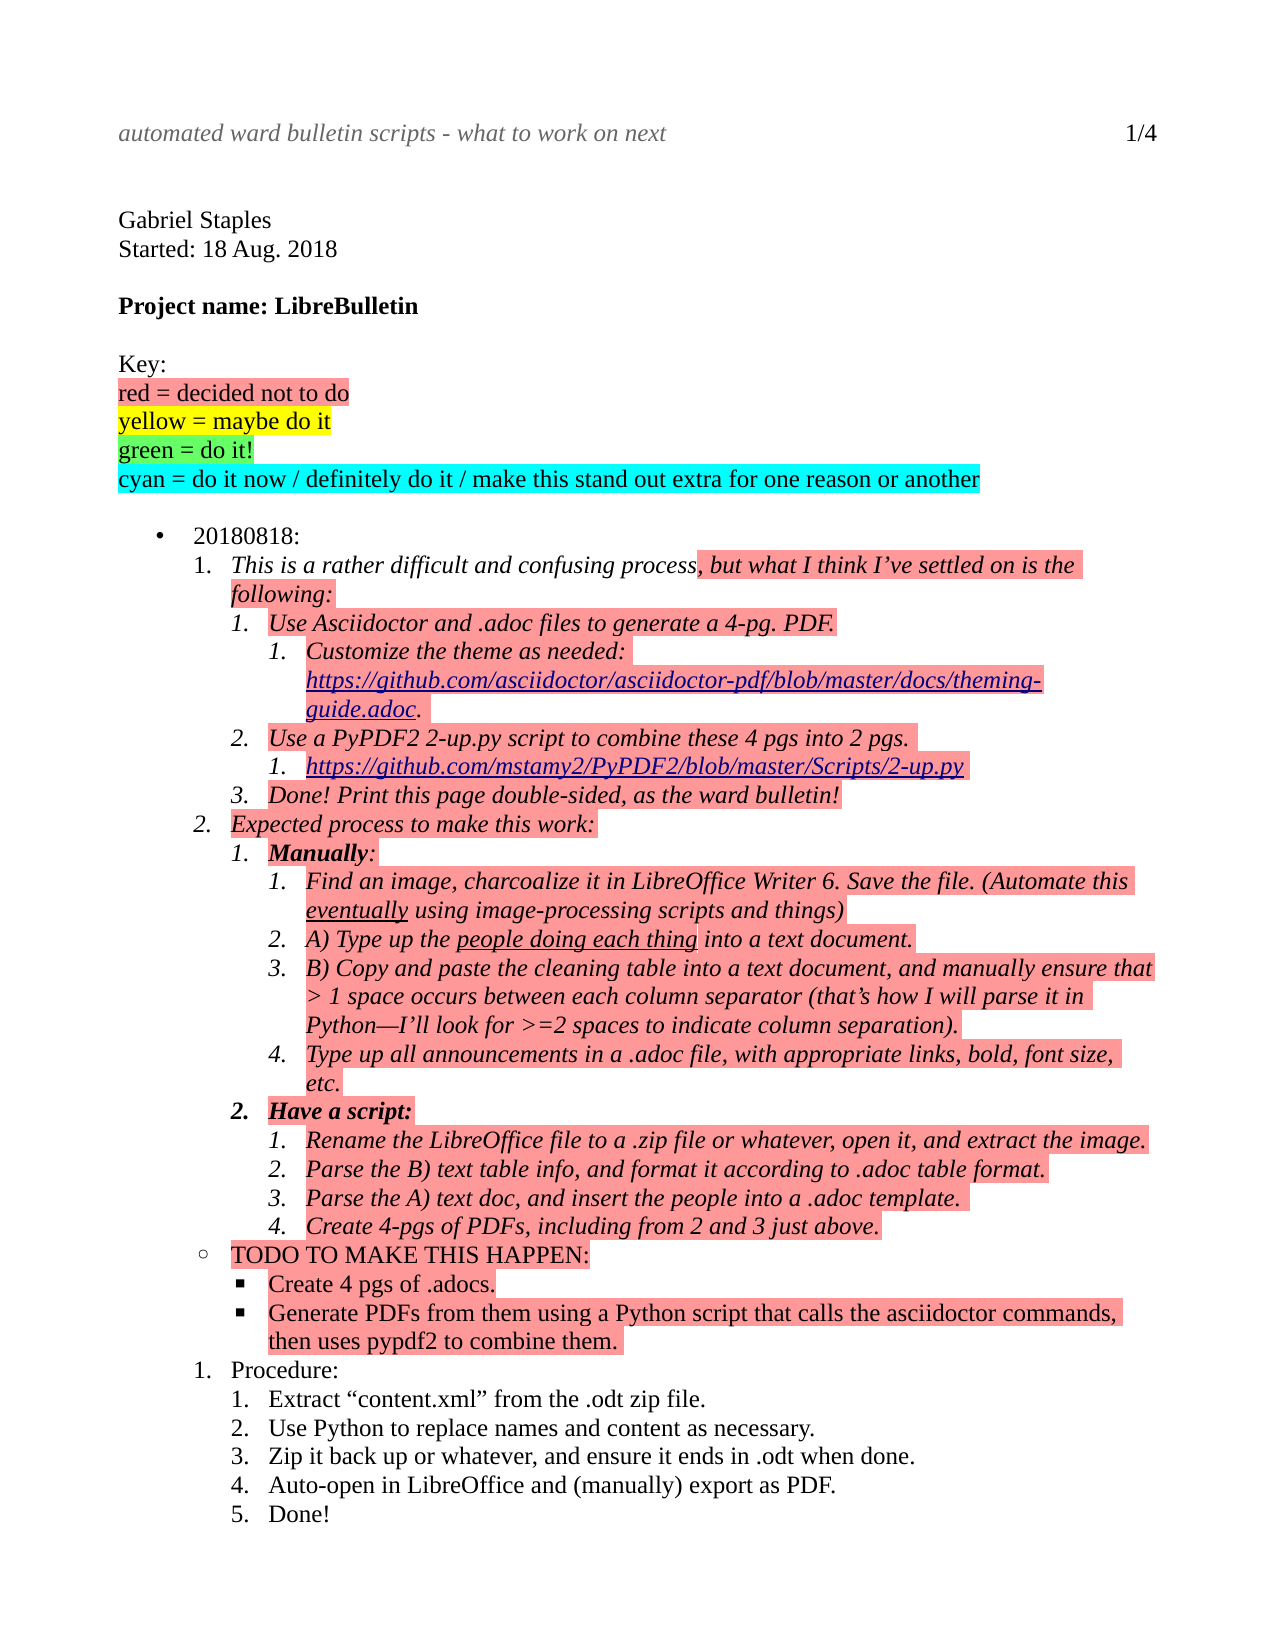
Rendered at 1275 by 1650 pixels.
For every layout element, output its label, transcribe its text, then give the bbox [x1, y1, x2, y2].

list Create 4-pgs of PDFs, including from 2 and 3 just above. [268, 1211, 1157, 1240]
text green = do it! [118, 435, 1157, 464]
list https://github.com/mstamy2/PyPDF2/blob/master/Scripts/2-up.py [268, 751, 1157, 780]
list Expected process to make this work: [193, 809, 1157, 838]
list Parse the B) text table info, and format it according to .adoc table format. [268, 1154, 1157, 1183]
text cyan = do it now / definitely do it / make this stand out extra for one reason or another [118, 464, 1157, 493]
text Gabriel Staples [118, 205, 1157, 234]
list Create 4 pgs of .adocs. [231, 1269, 1157, 1298]
list Zip it back up or whatever, and ensure it ends in .odt when done. [231, 1441, 1157, 1470]
text yellow = maybe do it [118, 406, 1157, 435]
text red = decided not to do [118, 378, 1157, 406]
list Generate PDFs from them using a Python script that calls the asciidoctor commands, then uses pypdf2 to combine them. [231, 1298, 1157, 1355]
list Done! [231, 1499, 1157, 1528]
list Customize the theme as needed: https://github.com/asciidoctor/asciidoctor-pdf/blob/master/docs/theming-guide.adoc. [268, 636, 1157, 723]
list Rename the LibreOffice file to a .zip file or whatever, open it, and extract the image. [268, 1125, 1157, 1154]
text Key: [118, 349, 1157, 378]
text Project name: LibreBulletin [118, 291, 1157, 320]
list Auto-open in LibreOffice and (manually) export as PDF. [231, 1470, 1157, 1499]
list Find an image, charcoalize it in LibreOffice Writer 6. Save the file. (Automate this eventually using image-processing scripts and things) [268, 866, 1157, 924]
list Use a PyPDF2 2-up.py script to combine these 4 pgs into 2 pgs. [231, 723, 1157, 751]
list B) Copy and paste the cleaning table into a text document, and manually ensure that > 1 space occurs between each column separator (that’s how I will parse it in Python—I’ll look for >=2 spaces to indicate column separation). [268, 953, 1157, 1039]
list Done! Print this page double-sided, as the ward bulletin! [231, 780, 1157, 809]
list Procedure: [193, 1355, 1157, 1384]
list This is a rather difficult and confusing process, but what I think I’ve settled on is the following: [193, 550, 1157, 608]
list Have a script: [231, 1096, 1157, 1125]
text Started: 18 Aug. 2018 [118, 234, 1157, 263]
list Extract “content.xml” from the .odt zip file. [231, 1384, 1157, 1413]
list 20180818: [156, 521, 1157, 550]
list Parse the A) text doc, and insert the people into a .adoc template. [268, 1183, 1157, 1211]
list TODO TO MAKE THIS HAPPEN: [193, 1240, 1157, 1269]
list Manually: [231, 838, 1157, 866]
list Use Python to replace names and content as necessary. [231, 1413, 1157, 1441]
list Type up all announcements in a .adoc file, with appropriate links, bold, font size, etc. [268, 1039, 1157, 1096]
list Use Asciidoctor and .adoc files to generate a 4-pg. PDF. [231, 608, 1157, 636]
list A) Type up the people doing each thing into a text document. [268, 924, 1157, 953]
